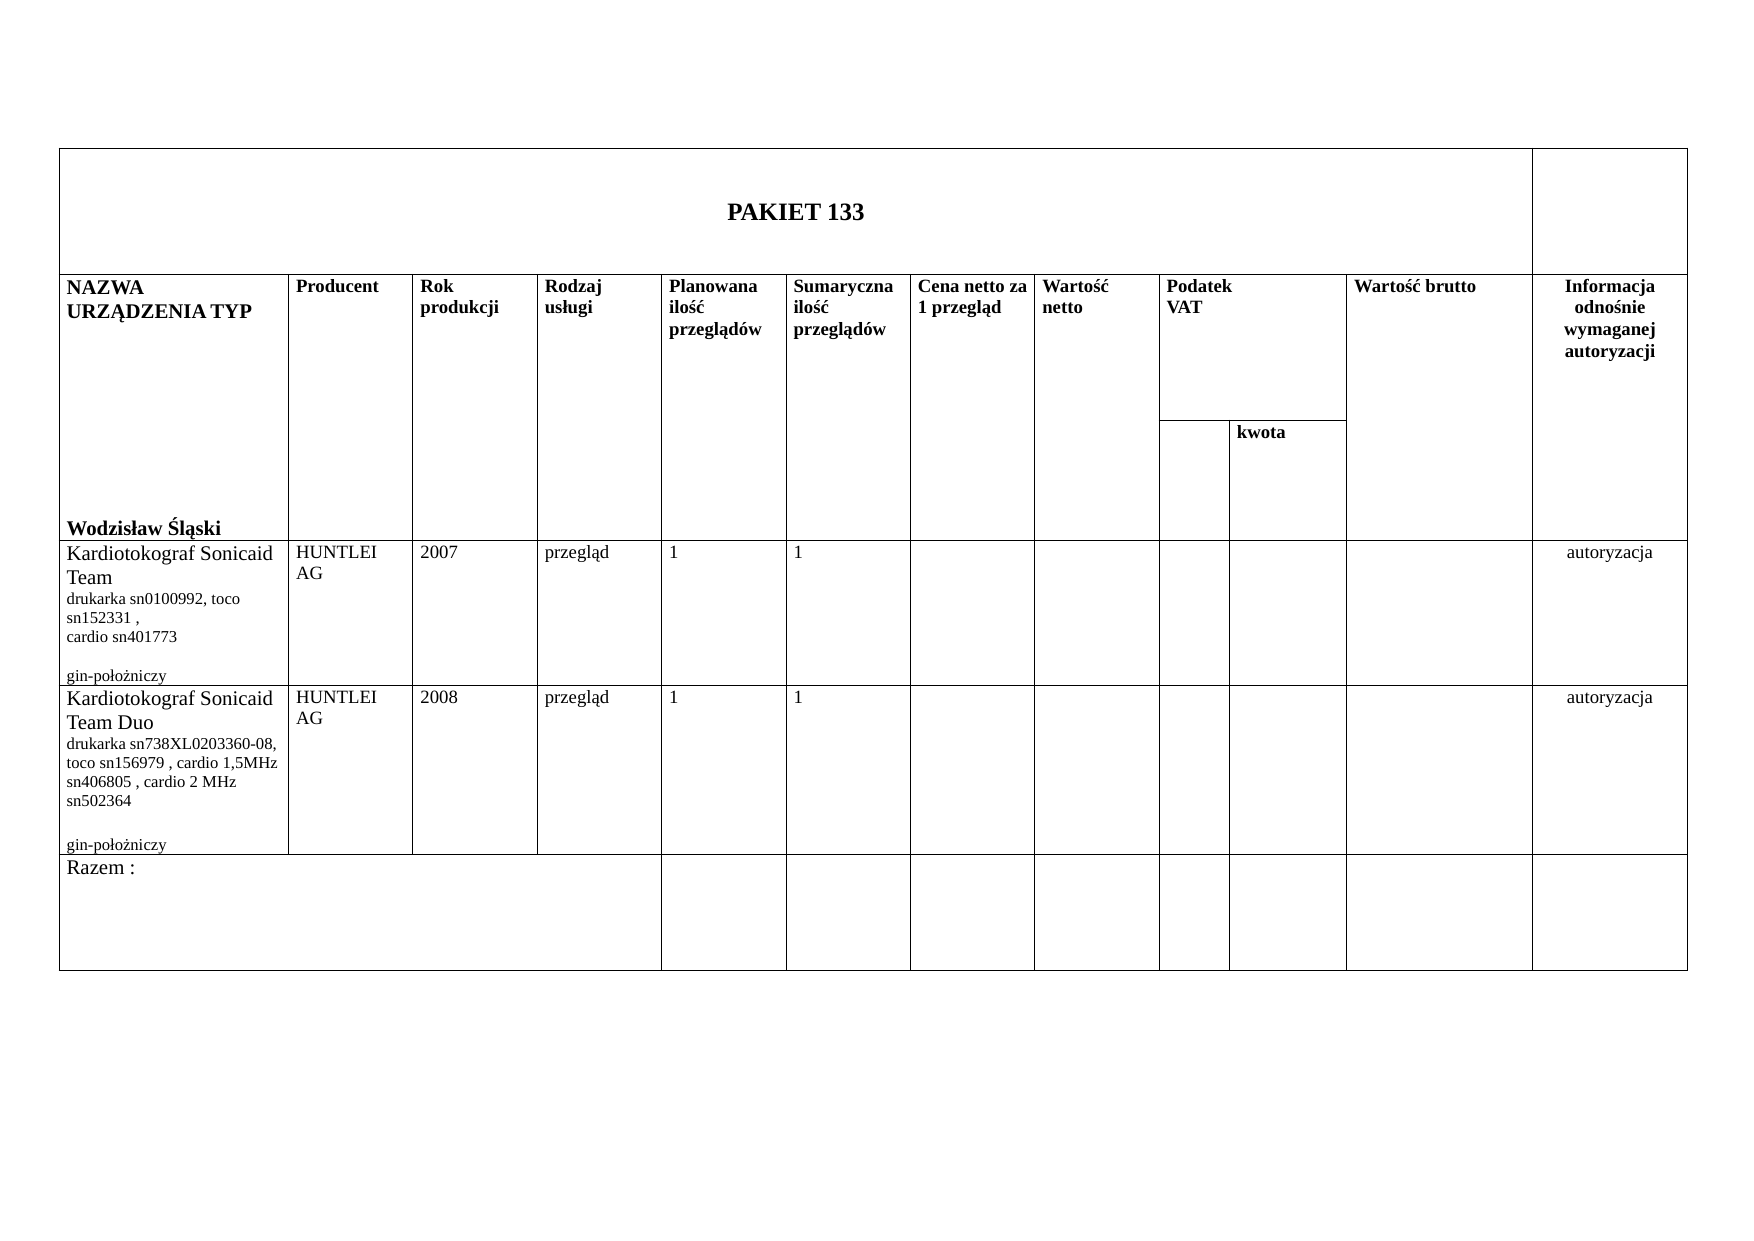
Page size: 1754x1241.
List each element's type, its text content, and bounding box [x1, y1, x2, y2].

table_cell 1 [662, 541, 786, 684]
table_cell [1160, 686, 1229, 853]
table_cell [1035, 686, 1159, 853]
table_cell kwota [1230, 421, 1346, 539]
table_cell HUNTLEI AG [289, 686, 412, 853]
table_cell autoryzacja [1533, 686, 1687, 853]
table_cell przegląd [538, 686, 661, 853]
table_cell Kardiotokograf Sonicaid Team Duo drukarka sn738XL0203360-08, toco sn156979 , cardio 1,5MHz sn406805 , cardio 2 MHz sn502364 gin-położniczy [60, 686, 288, 853]
table_cell  [1160, 421, 1229, 539]
table_cell Podatek VAT [1160, 275, 1346, 419]
table_cell [1347, 541, 1532, 684]
table_cell 1 [662, 686, 786, 853]
table_cell Planowana ilość przeglądów [662, 275, 786, 539]
table_cell Producent [289, 275, 412, 539]
table_cell Informacja odnośnie wymaganej autoryzacji [1533, 275, 1687, 539]
table_cell [787, 855, 910, 970]
table_header [1533, 149, 1687, 274]
table_cell [911, 855, 1034, 970]
table_cell przegląd [538, 541, 661, 684]
table_cell Sumaryczna ilość przeglądów [787, 275, 910, 539]
table_cell 2008 [413, 686, 537, 853]
table_cell [1035, 855, 1159, 970]
table_cell [1160, 855, 1229, 970]
table_cell [1160, 541, 1229, 684]
table_cell [911, 686, 1034, 853]
table_cell [1347, 855, 1532, 970]
table_cell Razem : [60, 855, 661, 970]
table_cell [1035, 541, 1159, 684]
table_cell [1230, 686, 1346, 853]
table_cell Kardiotokograf Sonicaid Team drukarka sn0100992, toco sn152331 , cardio sn401773 gin-położniczy [60, 541, 288, 684]
table_cell 1 [787, 686, 910, 853]
table_header PAKIET 133 [60, 149, 1532, 274]
table_cell [1230, 541, 1346, 684]
table_cell [911, 541, 1034, 684]
table_cell HUNTLEI AG [289, 541, 412, 684]
table_cell Rok produkcji [413, 275, 537, 539]
table_cell Cena netto za 1 przegląd [911, 275, 1034, 539]
table_cell [1347, 686, 1532, 853]
table_cell [1230, 855, 1346, 970]
table_cell Rodzaj usługi [538, 275, 661, 539]
table_cell Wartość netto [1035, 275, 1159, 539]
table_cell [662, 855, 786, 970]
table_cell [1533, 855, 1687, 970]
table_cell 2007 [413, 541, 537, 684]
table_cell Wartość brutto [1347, 275, 1532, 539]
table_cell NAZWA URZĄDZENIA TYP Wodzisław Śląski [60, 275, 288, 539]
table_cell 1 [787, 541, 910, 684]
table_cell autoryzacja [1533, 541, 1687, 684]
